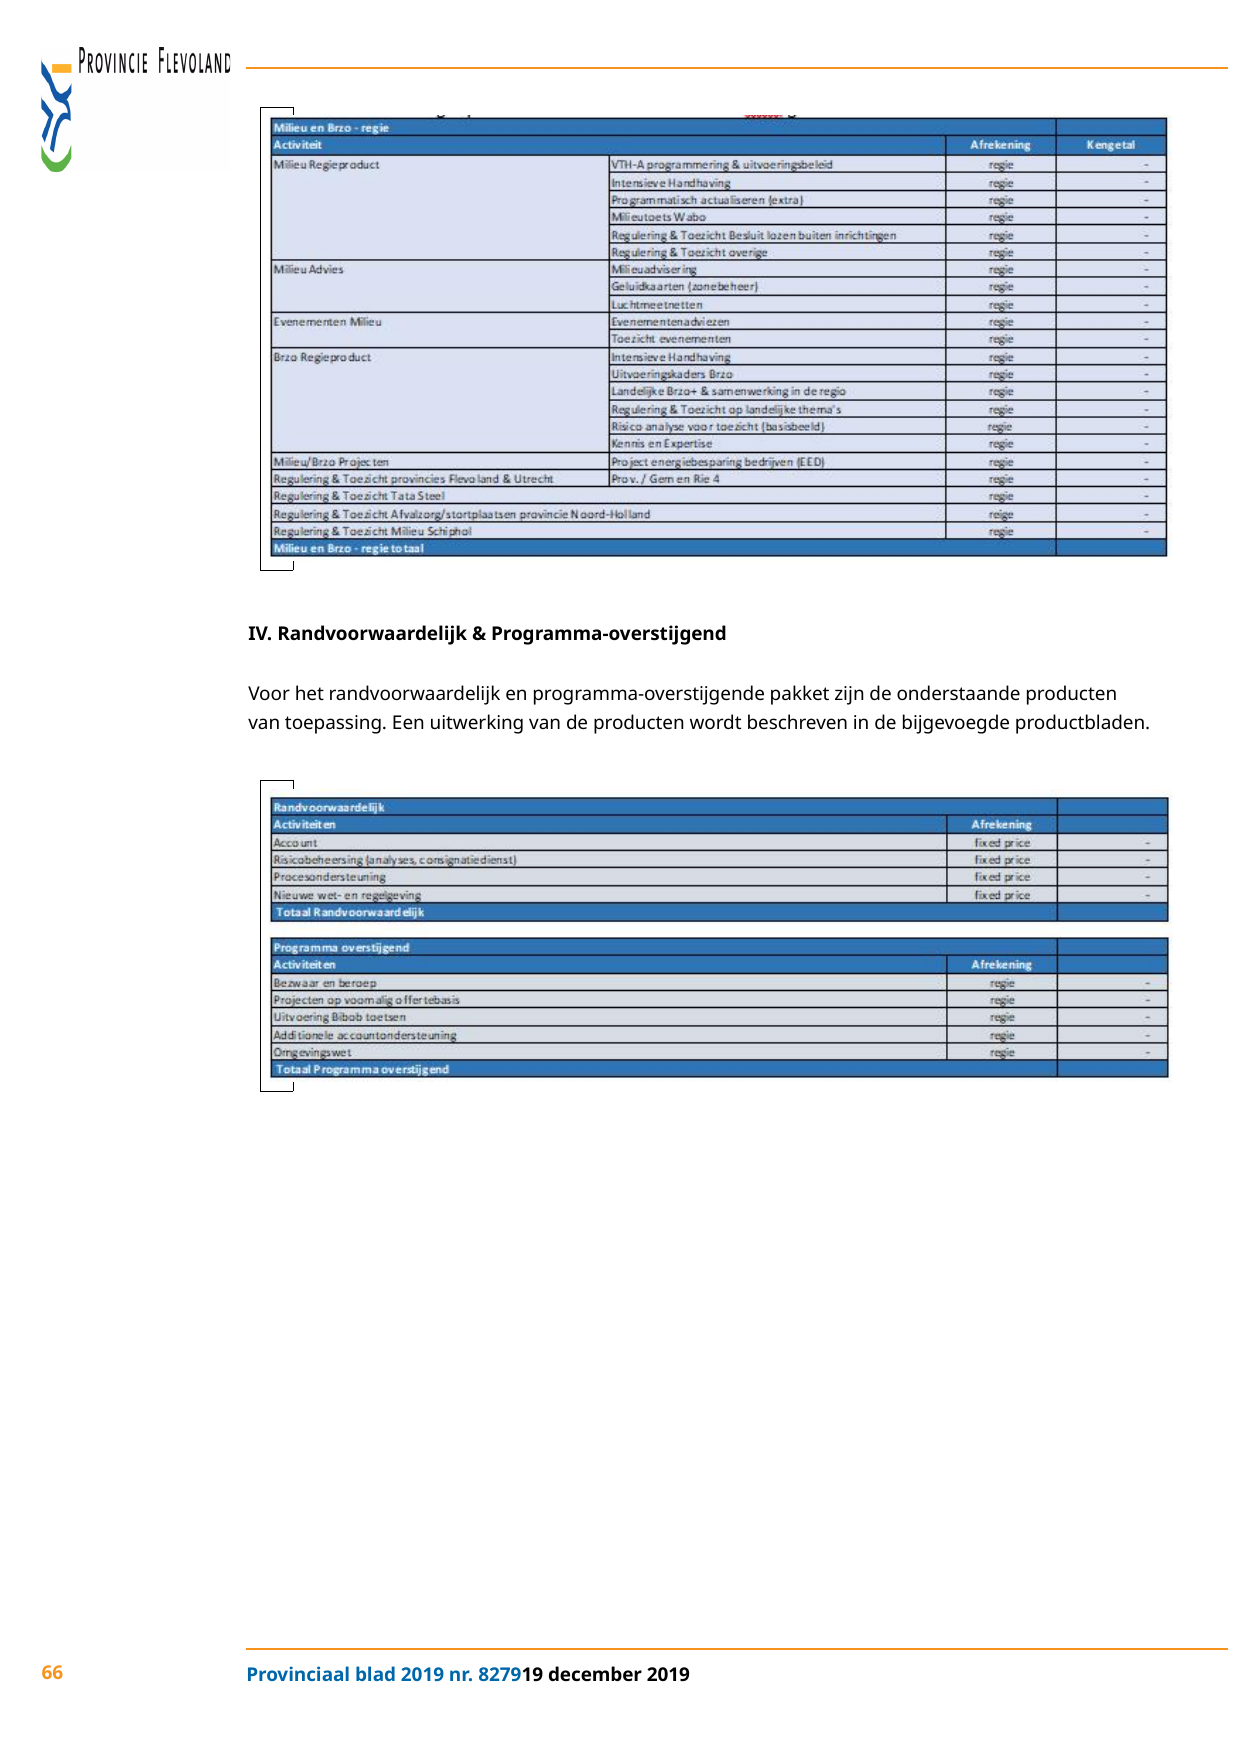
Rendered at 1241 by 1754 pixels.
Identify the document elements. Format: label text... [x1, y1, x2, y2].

text Voor het randvoorwaardelijk en programma-overstijgende pakket zijn de onderstaande producten van toepassing. Een uitwerking van de producten wordt beschreven in de bijgevoegde productbladen. [248, 680, 1152, 735]
picture [268, 115, 1173, 561]
picture [268, 789, 1173, 1082]
text IV. Randvoorwaardelijk & Programma-overstijgend [248, 621, 1152, 646]
picture [41, 47, 231, 172]
